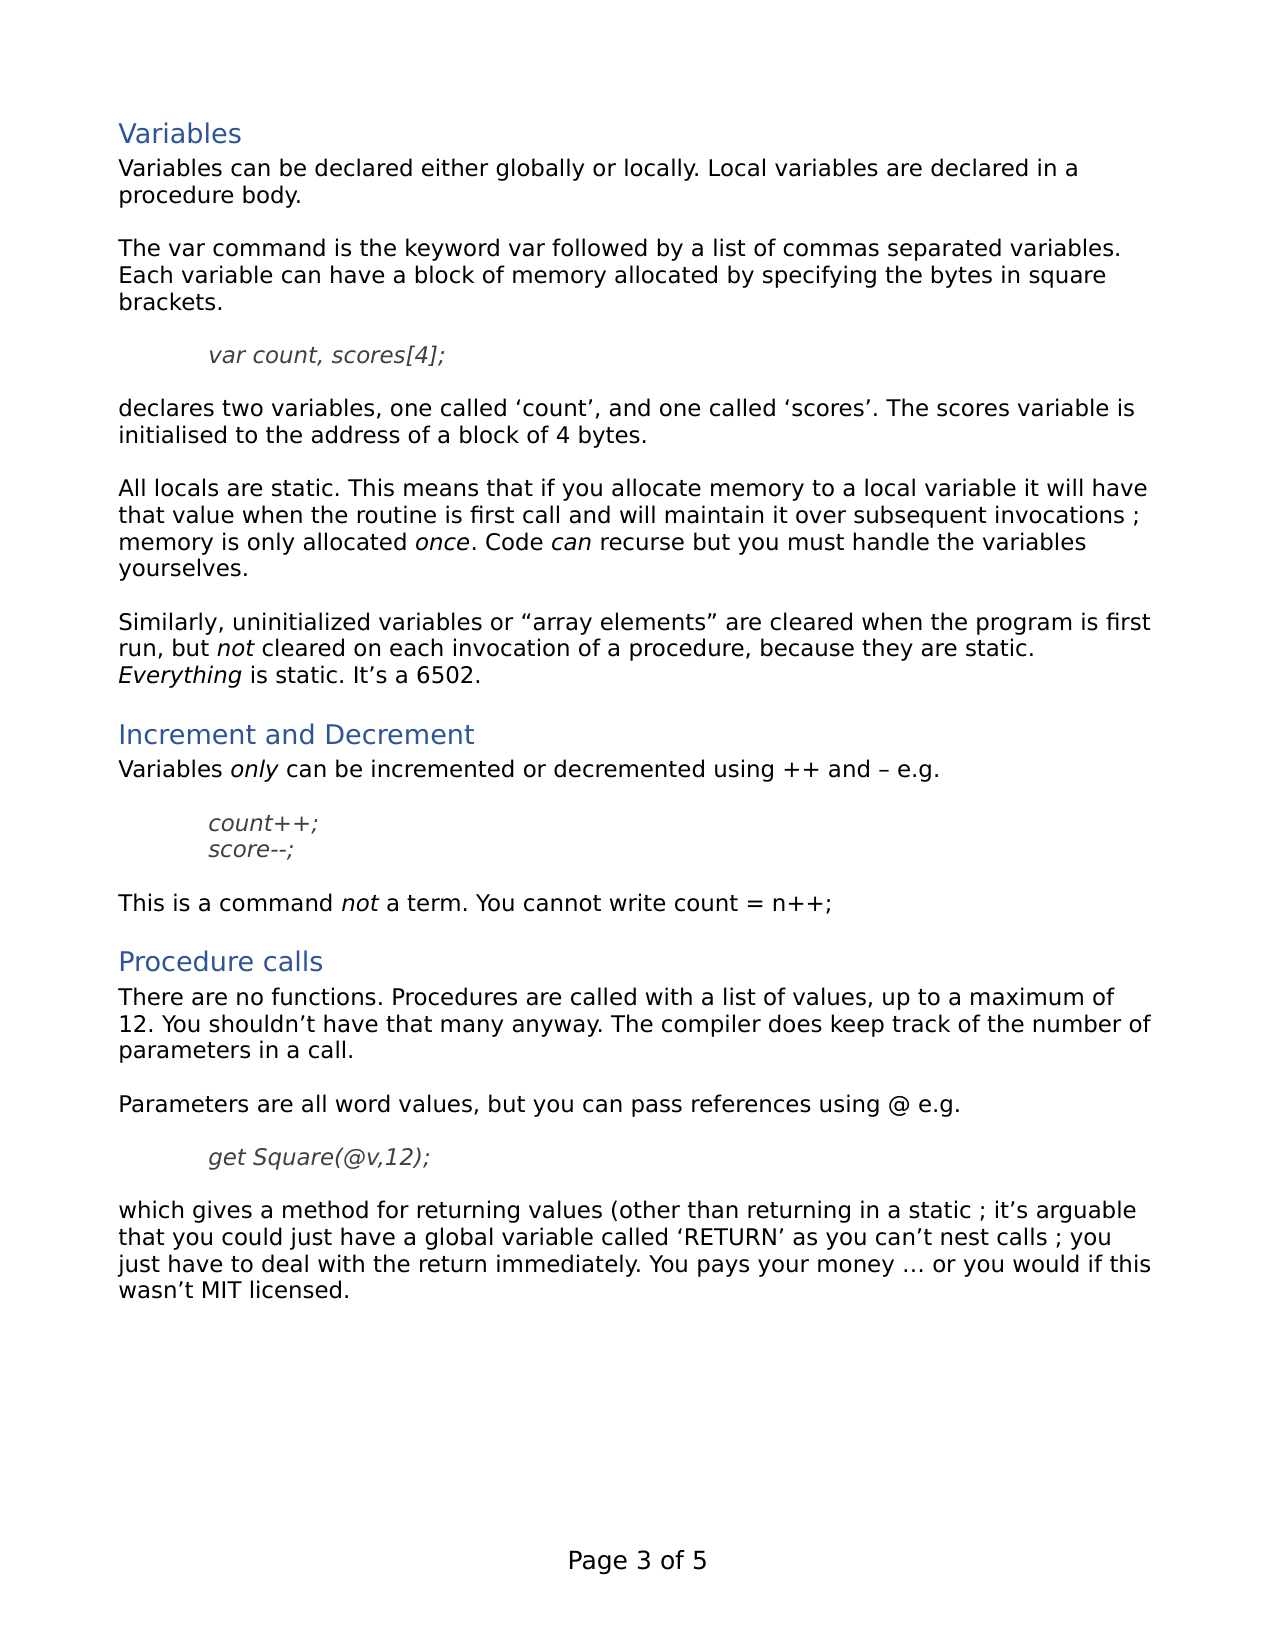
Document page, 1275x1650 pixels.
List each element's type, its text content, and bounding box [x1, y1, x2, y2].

subtitle Variables [118, 118, 1157, 150]
subtitle Procedure calls [118, 947, 1157, 978]
subtitle Increment and Decrement [118, 719, 1157, 751]
text There are no functions. Procedures are called with a list of values, up to a maximum of 12. You shouldn’t have that many anyway. The compiler does keep track of the number of parameters in a call. [118, 984, 1157, 1064]
text count++; [208, 810, 1067, 837]
text Parameters are all word values, but you can pass references using @ e.g. [118, 1091, 1157, 1117]
text which gives a method for returning values (other than returning in a static ; it’s arguable that you could just have a global variable called ‘RETURN’ as you can’t nest calls ; you just have to deal with the return immediately. You pays your money … or you would if this wasn’t MIT licensed. [118, 1197, 1157, 1304]
text declares two variables, one called ‘count’, and one called ‘scores’. The scores variable is initialised to the address of a block of 4 bytes. [118, 396, 1157, 449]
text var count, scores[4]; [208, 342, 1067, 369]
text score--; [208, 837, 1067, 863]
text Variables can be declared either globally or locally. Local variables are declared in a procedure body. [118, 156, 1157, 209]
text Similarly, uninitialized variables or “array elements” are cleared when the program is first run, but not cleared on each invocation of a procedure, because they are static. Everything is static. It’s a 6502. [118, 609, 1157, 689]
text This is a command not a term. You cannot write count = n++; [118, 890, 1157, 917]
text get Square(@v,12); [208, 1144, 1067, 1171]
text The var command is the keyword var followed by a list of commas separated variables. Each variable can have a block of memory allocated by specifying the bytes in square brackets. [118, 236, 1157, 316]
text All locals are static. This means that if you allocate memory to a local variable it will have that value when the routine is first call and will maintain it over subsequent invocations ; memory is only allocated once. Code can recurse but you must handle the variables yourselves. [118, 476, 1157, 582]
text Variables only can be incremented or decremented using ++ and – e.g. [118, 757, 1157, 783]
